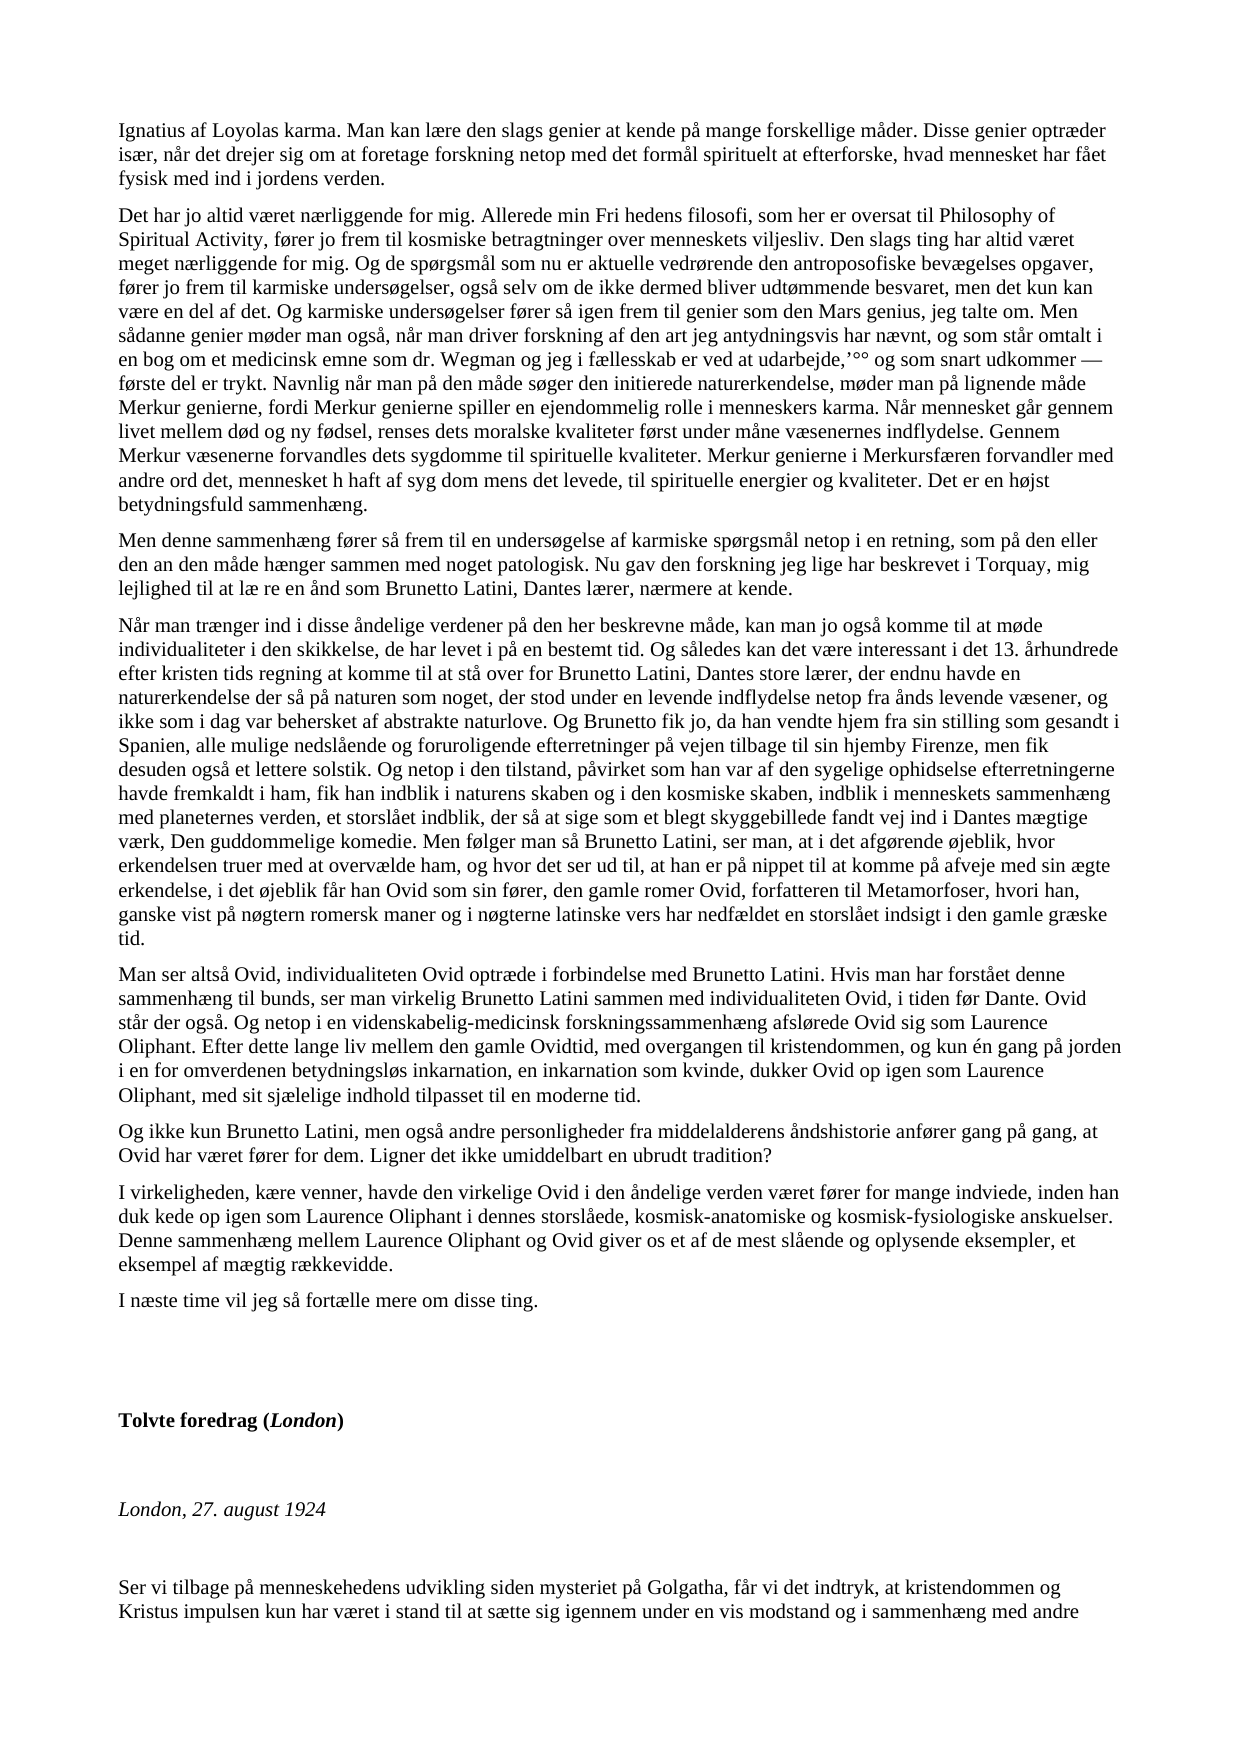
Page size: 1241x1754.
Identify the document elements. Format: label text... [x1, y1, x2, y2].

text Ser vi tilbage på menneskehedens udvikling siden mysteriet på Golgatha, får vi det indtryk, at kristendommen og Kristus impulsen kun har været i stand til at sætte sig igennem under en vis modstand og i sammenhæng med andre [118, 1575, 1122, 1623]
text Man ser altså Ovid, individualiteten Ovid optræde i forbindelse med Brunetto Latini. Hvis man har forstået denne sammenhæng til bunds, ser man virkelig Brunetto Latini sammen med individualiteten Ovid, i tiden før Dante. Ovid står der også. Og netop i en videnskabelig-medicinsk forskningssammenhæng afslørede Ovid sig som Laurence Oliphant. Efter dette lange liv mellem den gamle Ovidtid, med overgangen til kristendommen, og kun én gang på jorden i en for omverdenen betydningsløs inkarnation, en inkarnation som kvinde, dukker Ovid op igen som Laurence Oliphant, med sit sjælelige indhold tilpasset til en moderne tid. [118, 962, 1122, 1107]
text Ignatius af Loyolas karma. Man kan lære den slags genier at kende på mange forskellige måder. Disse genier optræder især, når det drejer sig om at foretage forskning netop med det formål spirituelt at efterforske, hvad mennesket har fået fysisk med ind i jordens verden. [118, 118, 1122, 190]
text Men denne sammenhæng fører så frem til en undersøgelse af karmiske spørgsmål netop i en retning, som på den eller den an den måde hænger sammen med noget patologisk. Nu gav den forskning jeg lige har beskrevet i Torquay, mig lejlighed til at læ re en ånd som Brunetto Latini, Dantes lærer, nærmere at kende. [118, 528, 1122, 600]
text I næste time vil jeg så fortælle mere om disse ting. [118, 1288, 1122, 1312]
text Og ikke kun Brunetto Latini, men også andre personligheder fra middelalderens åndshistorie anfører gang på gang, at Ovid har været fører for dem. Ligner det ikke umiddelbart en ubrudt tradition? [118, 1119, 1122, 1167]
text Når man trænger ind i disse åndelige verdener på den her beskrevne måde, kan man jo også komme til at møde individualiteter i den skikkelse, de har levet i på en bestemt tid. Og således kan det være interessant i det 13. århundrede efter kristen tids regning at komme til at stå over for Brunetto Latini, Dantes store lærer, der endnu havde en naturerkendelse der så på naturen som noget, der stod under en levende indflydelse netop fra ånds levende væsener, og ikke som i dag var behersket af abstrakte naturlove. Og Brunetto fik jo, da han vendte hjem fra sin stilling som gesandt i Spanien, alle mulige nedslående og foruroligende efterretninger på vejen tilbage til sin hjemby Firenze, men fik desuden også et lettere solstik. Og netop i den tilstand, påvirket som han var af den sygelige ophidselse efterretningerne havde fremkaldt i ham, fik han indblik i naturens skaben og i den kosmiske skaben, indblik i menneskets sammenhæng med planeternes verden, et storslået indblik, der så at sige som et blegt skyggebillede fandt vej ind i Dantes mægtige værk, Den guddommelige komedie. Men følger man så Brunetto Latini, ser man, at i det afgørende øjeblik, hvor erkendelsen truer med at overvælde ham, og hvor det ser ud til, at han er på nippet til at komme på afveje med sin ægte erkendelse, i det øjeblik får han Ovid som sin fører, den gamle romer Ovid, forfatteren til Metamorfoser, hvori han, ganske vist på nøgtern romersk maner og i nøgterne latinske vers har nedfældet en storslået indsigt i den gamle græske tid. [118, 613, 1122, 950]
text I virkeligheden, kære venner, havde den virkelige Ovid i den åndelige verden været fører for mange indviede, inden han duk kede op igen som Laurence Oliphant i dennes storslåede, kosmisk-anatomiske og kosmisk-fysiologiske anskuelser. Denne sammenhæng mellem Laurence Oliphant og Ovid giver os et af de mest slående og oplysende eksempler, et eksempel af mægtig rækkevidde. [118, 1180, 1122, 1276]
subtitle Tolvte foredrag (London) [118, 1407, 1122, 1432]
text Det har jo altid været nærliggende for mig. Allerede min Fri hedens filosofi, som her er oversat til Philosophy of Spiritual Activity, fører jo frem til kosmiske betragtninger over menneskets viljesliv. Den slags ting har altid været meget nærliggende for mig. Og de spørgsmål som nu er aktuelle vedrørende den antroposofiske bevægelses opgaver, fører jo frem til karmiske undersøgelser, også selv om de ikke dermed bliver udtømmende besvaret, men det kun kan være en del af det. Og karmiske undersøgelser fører så igen frem til genier som den Mars genius, jeg talte om. Men sådanne genier møder man også, når man driver forskning af den art jeg antydningsvis har nævnt, og som står omtalt i en bog om et medicinsk emne som dr. Wegman og jeg i fællesskab er ved at udarbejde,’°° og som snart udkommer — første del er trykt. Navnlig når man på den måde søger den initierede naturerkendelse, møder man på lignende måde Merkur genierne, fordi Merkur genierne spiller en ejendommelig rolle i menneskers karma. Når mennesket går gennem livet mellem død og ny fødsel, renses dets moralske kvaliteter først under måne væsenernes indflydelse. Gennem Merkur væsenerne forvandles dets sygdomme til spirituelle kvaliteter. Merkur genierne i Merkursfæren forvandler med andre ord det, mennesket h haft af syg dom mens det levede, til spirituelle energier og kvaliteter. Det er en højst betydningsfuld sammenhæng. [118, 203, 1122, 516]
text London, 27. august 1924 [118, 1497, 1122, 1521]
